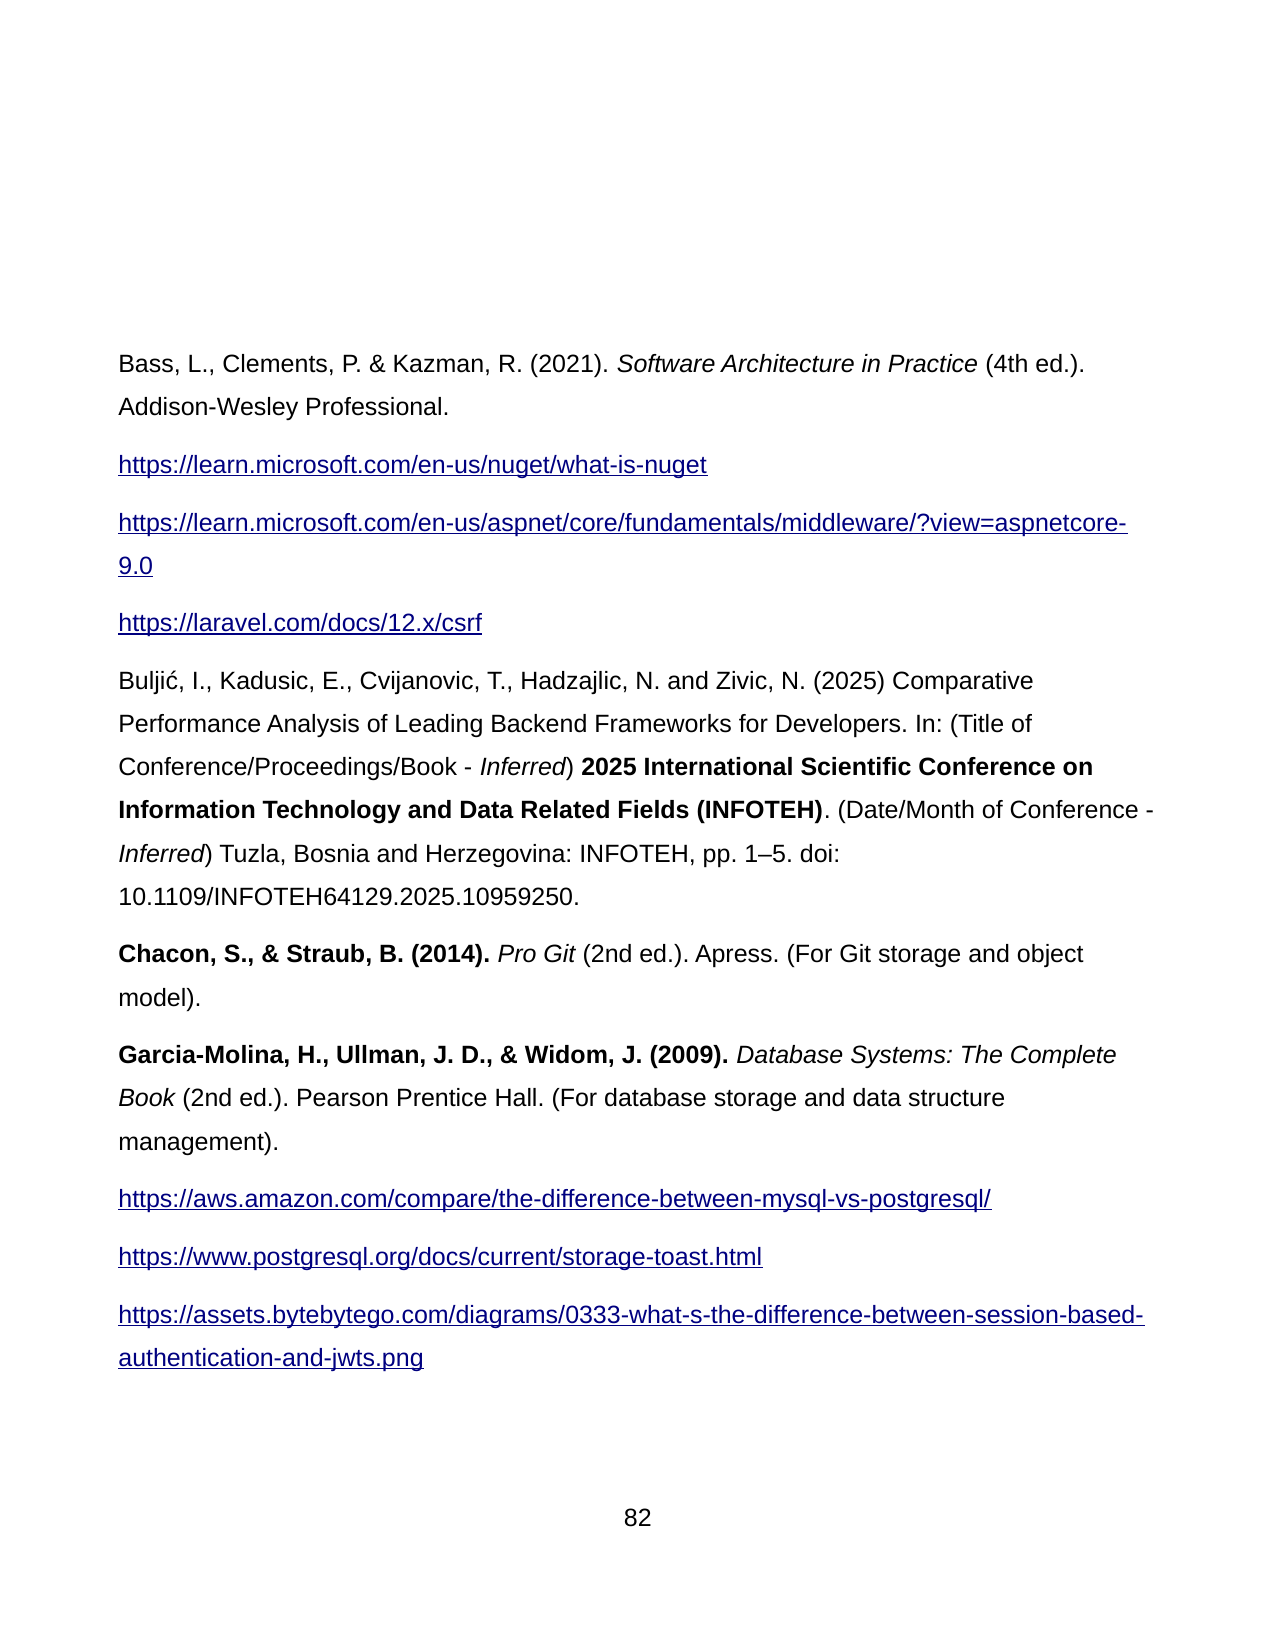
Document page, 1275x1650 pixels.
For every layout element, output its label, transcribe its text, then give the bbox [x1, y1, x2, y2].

text https://learn.microsoft.com/en-us/nuget/what-is-nuget [118, 450, 1157, 478]
text https://assets.bytebytego.com/diagrams/0333-what-s-the-difference-between-session-based-authentication-and-jwts.png [118, 1299, 1157, 1371]
text https://learn.microsoft.com/en-us/aspnet/core/fundamentals/middleware/?view=aspnetcore-9.0 [118, 507, 1157, 579]
text Garcia-Molina, H., Ullman, J. D., & Widom, J. (2009). Database Systems: The Complete Book (2nd ed.). Pearson Prentice Hall. (For database storage and data structure management). [118, 1040, 1157, 1155]
text https://www.postgresql.org/docs/current/storage-toast.html [118, 1242, 1157, 1271]
text Buljić, I., Kadusic, E., Cvijanovic, T., Hadzajlic, N. and Zivic, N. (2025) Comparative Performance Analysis of Leading Backend Frameworks for Developers. In: (Title of Conference/Proceedings/Book - Inferred) 2025 International Scientific Conference on Information Technology and Data Related Fields (INFOTEH). (Date/Month of Conference - Inferred) Tuzla, Bosnia and Herzegovina: INFOTEH, pp. 1–5. doi: 10.1109/INFOTEH64129.2025.10959250. [118, 666, 1157, 910]
text https://aws.amazon.com/compare/the-difference-between-mysql-vs-postgresql/ [118, 1184, 1157, 1213]
text https://laravel.com/docs/12.x/csrf [118, 608, 1157, 637]
text Bass, L., Clements, P. & Kazman, R. (2021). Software Architecture in Practice (4th ed.). Addison-Wesley Professional. [118, 349, 1157, 421]
text Chacon, S., & Straub, B. (2014). Pro Git (2nd ed.). Apress. (For Git storage and object model). [118, 939, 1157, 1011]
